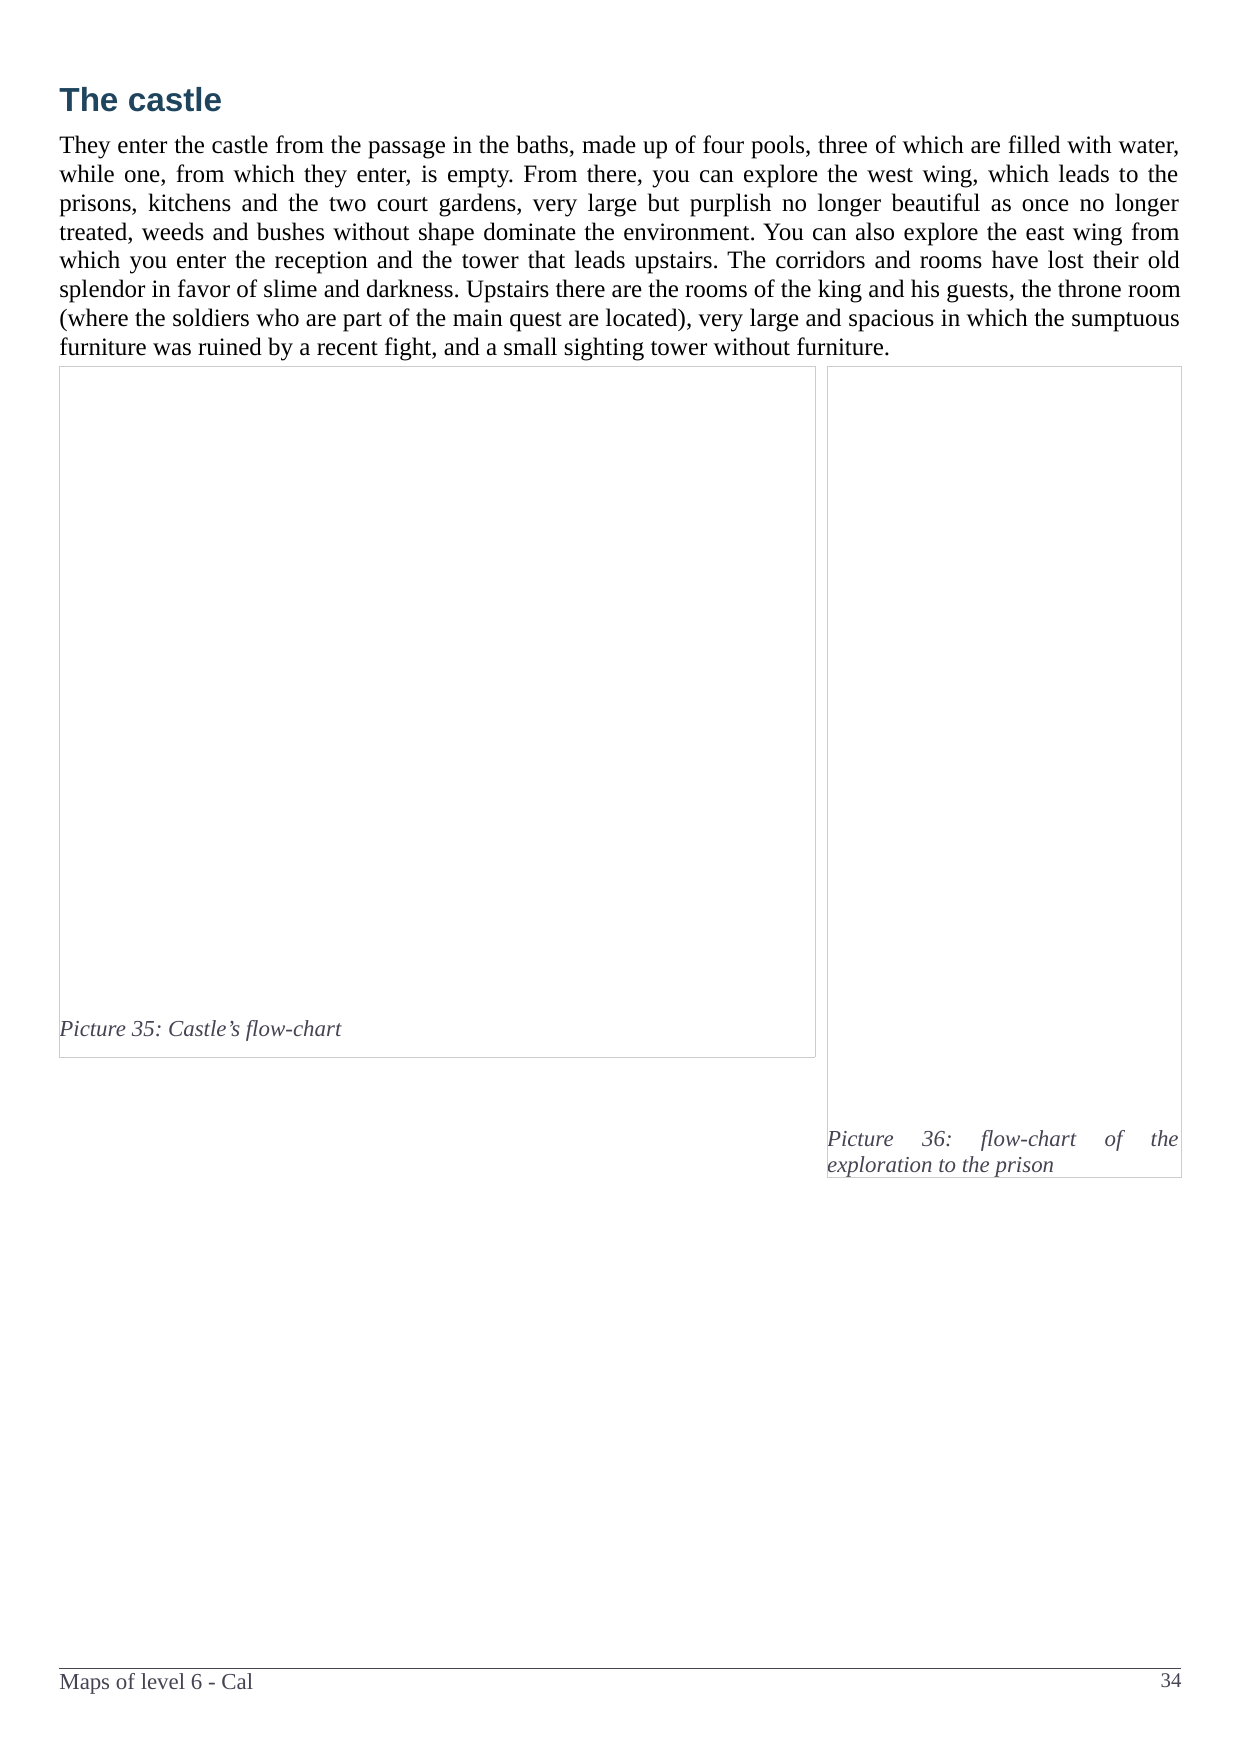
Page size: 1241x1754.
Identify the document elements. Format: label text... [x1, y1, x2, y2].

table_header [60, 367, 815, 1057]
table_header [828, 367, 1181, 1177]
table_header [59, 366, 827, 1210]
table_header [827, 1178, 1181, 1210]
table_header [832, 1132, 838, 1139]
subtitle The castle [59, 80, 1181, 118]
table_header They enter the castle from the passage in the baths, made up of four pools, three of which are filled with water, while one, from which they enter, is empty. From there, you can explore the west wing, which leads to the prisons, kitchens and the two court gardens, very large but purplish no longer beautiful as once no longer treated, weeds and bushes without shape dominate the environment. You can also explore the east wing from which you enter the reception and the tower that leads upstairs. The corridors and rooms have lost their old splendor in favor of slime and darkness. Upstairs there are the rooms of the king and his guests, the throne room (where the soldiers who are part of the main quest are located), very large and spacious in which the sumptuous furniture was ruined by a recent fight, and a small sighting tower without furniture. [59, 131, 1181, 366]
table_header [64, 1022, 70, 1029]
